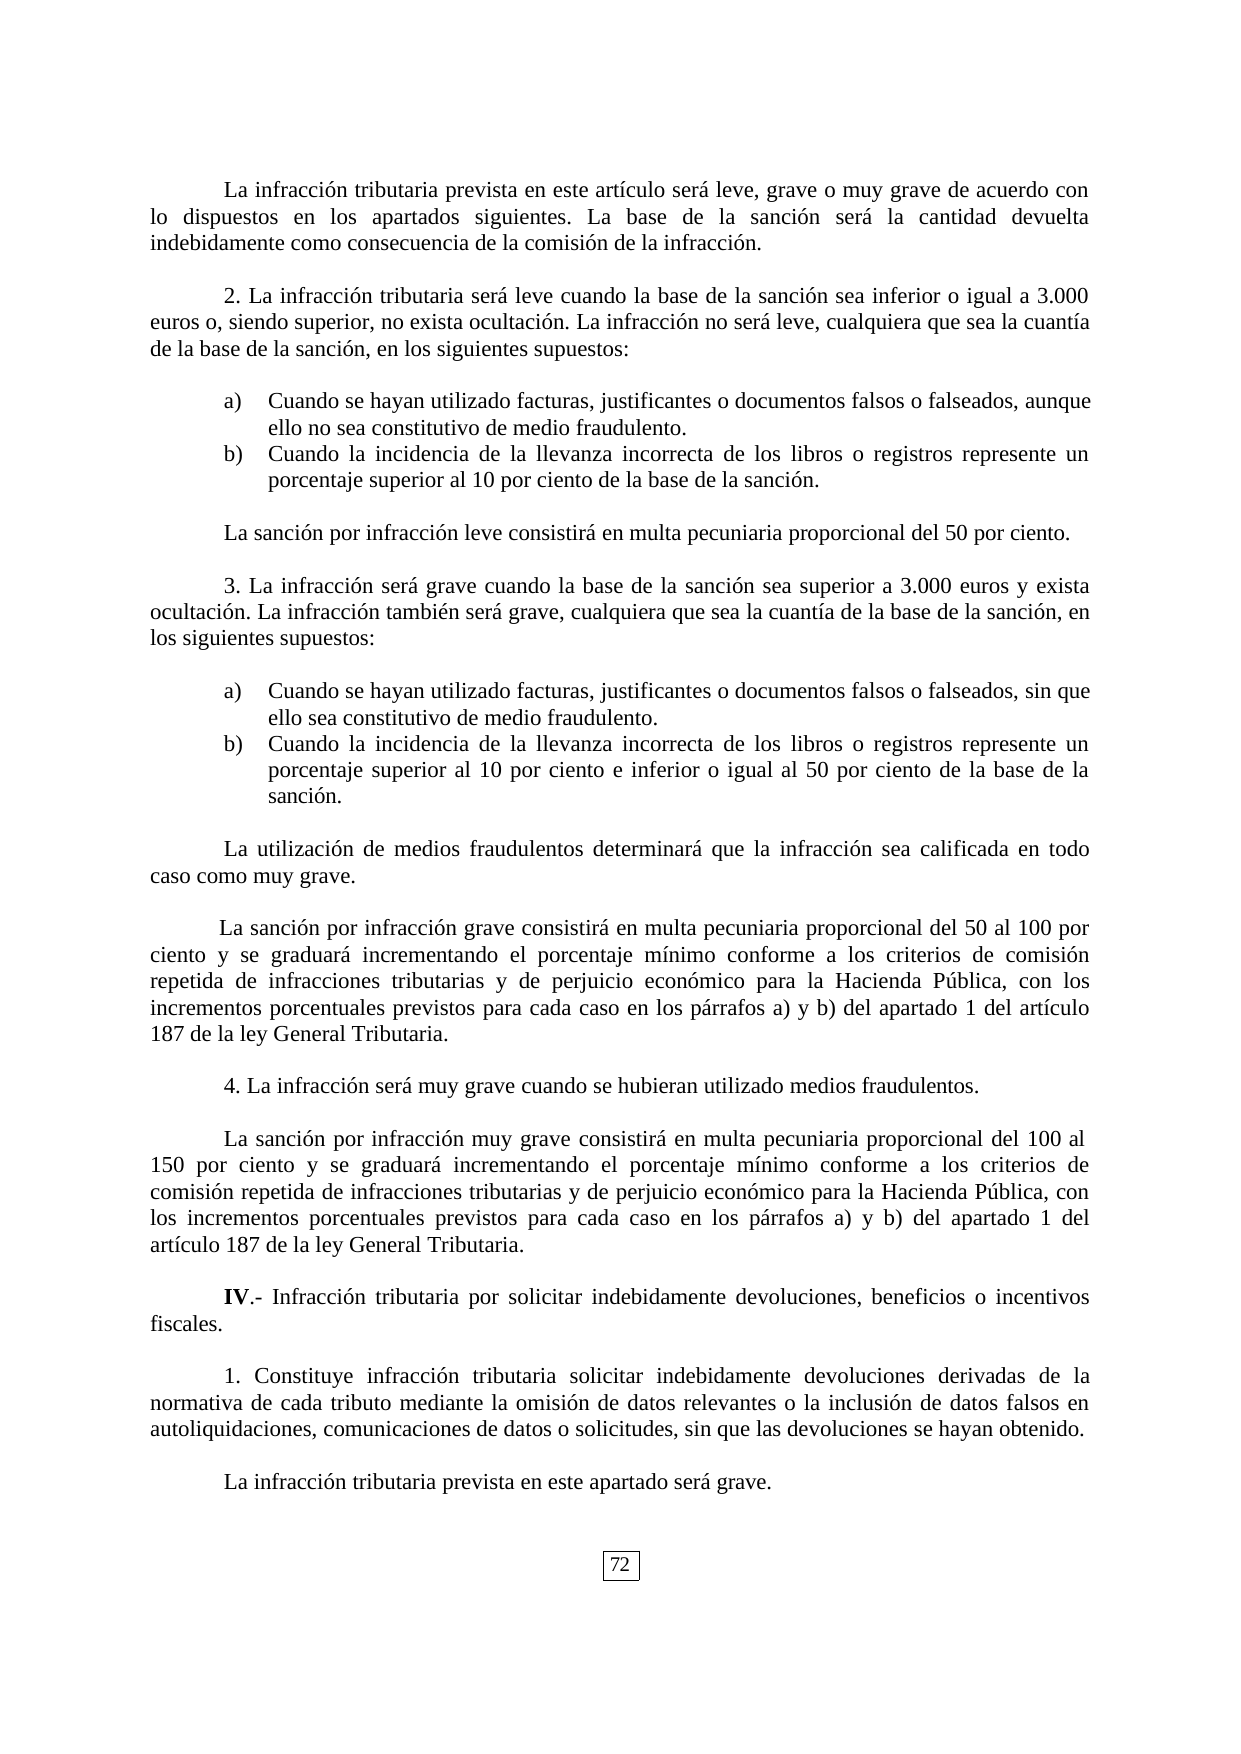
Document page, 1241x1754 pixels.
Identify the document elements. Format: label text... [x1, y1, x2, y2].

list La infracción será muy grave cuando se hubieran utilizado medios fraudulentos. [223, 1073, 1103, 1099]
list Cuando la incidencia de la llevanza incorrecta de los libros o registros represente un porcentaje superior al 10 por ciento de la base de la sanción. [224, 440, 1091, 493]
list Cuando la incidencia de la llevanza incorrecta de los libros o registros represente un porcentaje superior al 10 por ciento e inferior o igual al 50 por ciento de la base de la sanción. [224, 730, 1091, 809]
list La infracción tributaria será leve cuando la base de la sanción sea inferior o igual a 3.000 euros o, siendo superior, no exista ocultación. La infracción no será leve, cualquiera que sea la cuantía de la base de la sanción, en los siguientes supuestos: [150, 282, 1091, 361]
text La sanción por infracción muy grave consistirá en multa pecuniaria proporcional del 100 al [224, 1125, 1103, 1152]
text 150 por ciento y se graduará incrementando el porcentaje mínimo conforme a los criterios de comisión repetida de infracciones tributarias y de perjuicio económico para la Hacienda Pública, con los incrementos porcentuales previstos para cada caso en los párrafos a) y b) del apartado 1 del artículo 187 de la ley General Tributaria. [150, 1152, 1091, 1257]
text La utilización de medios fraudulentos determinará que la infracción sea calificada en todo caso como muy grave. [150, 835, 1091, 888]
text La infracción tributaria prevista en este apartado será grave. [224, 1468, 1103, 1494]
list La infracción será grave cuando la base de la sanción sea superior a 3.000 euros y exista ocultación. La infracción también será grave, cualquiera que sea la cuantía de la base de la sanción, en los siguientes supuestos: [150, 572, 1091, 651]
text La infracción tributaria prevista en este artículo será leve, grave o muy grave de acuerdo con lo dispuestos en los apartados siguientes. La base de la sanción será la cantidad devuelta indebidamente como consecuencia de la comisión de la infracción. [150, 176, 1091, 255]
list Cuando se hayan utilizado facturas, justificantes o documentos falsos o falseados, aunque ello no sea constitutivo de medio fraudulento. [224, 387, 1091, 440]
text IV.- Infracción tributaria por solicitar indebidamente devoluciones, beneficios o incentivos fiscales. [150, 1283, 1091, 1336]
text La sanción por infracción leve consistirá en multa pecuniaria proporcional del 50 por ciento. [224, 519, 1103, 545]
list Cuando se hayan utilizado facturas, justificantes o documentos falsos o falseados, sin que ello sea constitutivo de medio fraudulento. [224, 677, 1091, 730]
text La sanción por infracción grave consistirá en multa pecuniaria proporcional del 50 al 100 por ciento y se graduará incrementando el porcentaje mínimo conforme a los criterios de comisión repetida de infracciones tributarias y de perjuicio económico para la Hacienda Pública, con los incrementos porcentuales previstos para cada caso en los párrafos a) y b) del apartado 1 del artículo 187 de la ley General Tributaria. [150, 914, 1091, 1046]
list Constituye infracción tributaria solicitar indebidamente devoluciones derivadas de la normativa de cada tributo mediante la omisión de datos relevantes o la inclusión de datos falsos en autoliquidaciones, comunicaciones de datos o solicitudes, sin que las devoluciones se hayan obtenido. [150, 1363, 1091, 1442]
